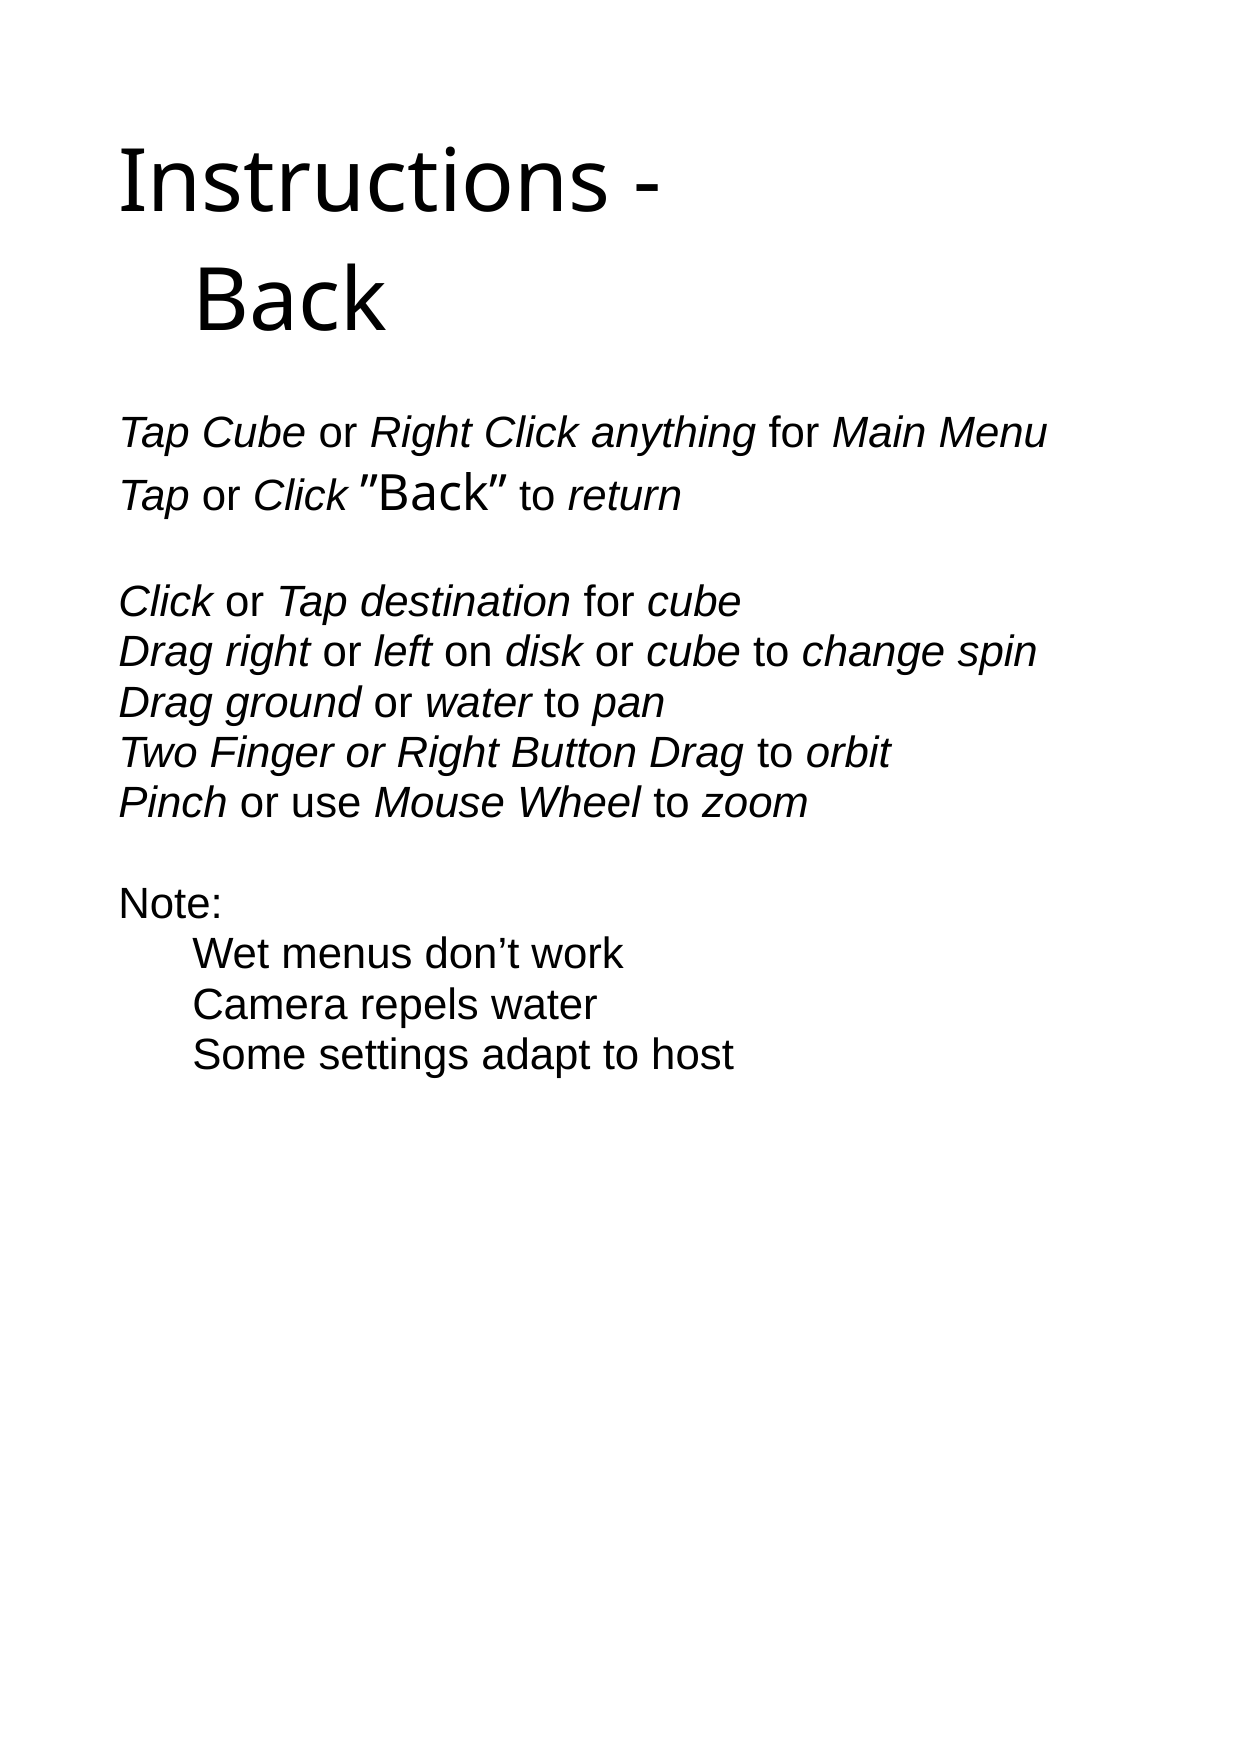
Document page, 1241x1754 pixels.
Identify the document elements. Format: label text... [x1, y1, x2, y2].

text Two Finger or Right Button Drag to orbit [118, 726, 1122, 777]
text Wet menus don’t work [118, 928, 1122, 978]
text Pinch or use Mouse Wheel to zoom [118, 777, 1122, 827]
text Drag right or left on disk or cube to change spin [118, 626, 1122, 676]
text Some settings adapt to host [118, 1028, 1122, 1079]
text Note: [118, 877, 1122, 928]
text Tap Cube or Right Click anything for Main Menu [118, 407, 1122, 457]
text Click or Tap destination for cube [118, 576, 1122, 626]
text Instructions - Back [118, 118, 1122, 356]
text Camera repels water [118, 978, 1122, 1028]
text Drag ground or water to pan [118, 676, 1122, 726]
text Tap or Click ”Back” to return [118, 457, 1122, 525]
